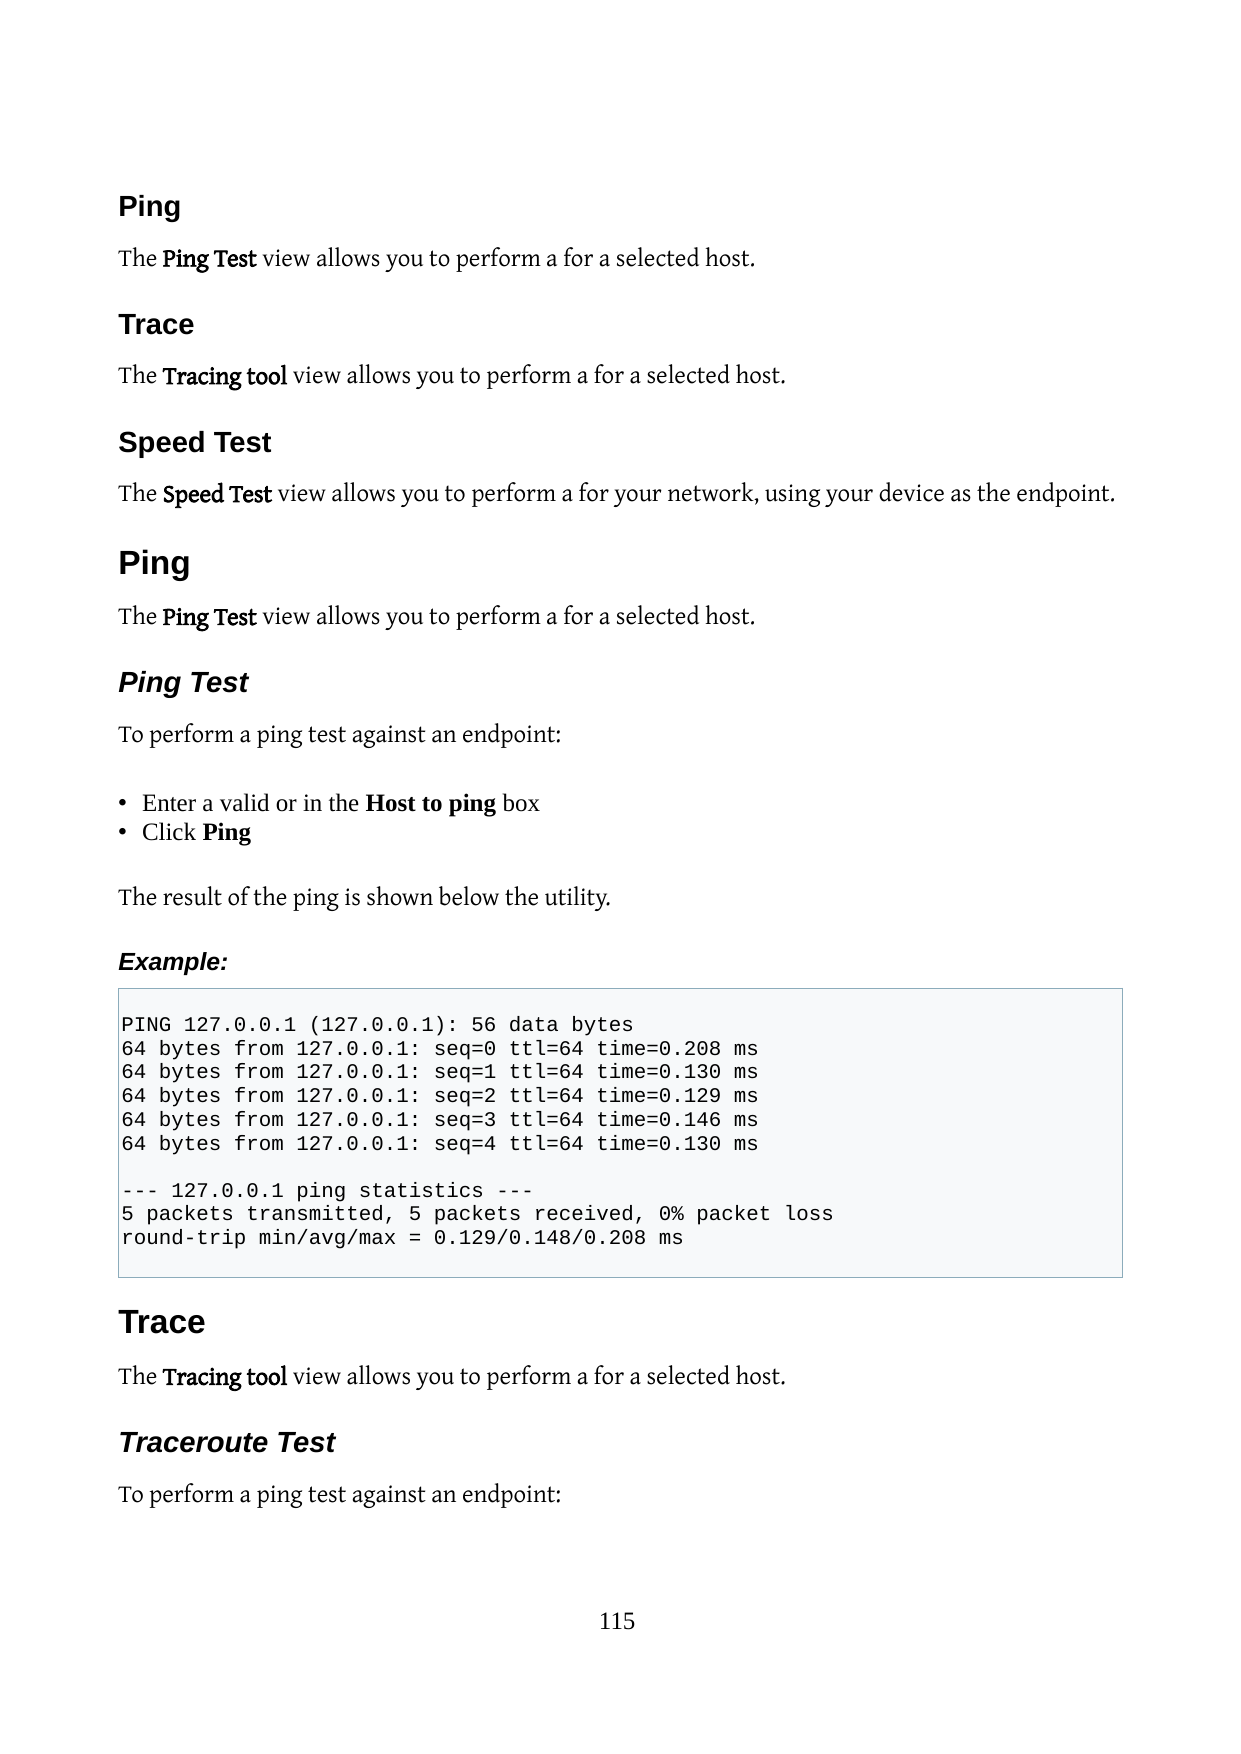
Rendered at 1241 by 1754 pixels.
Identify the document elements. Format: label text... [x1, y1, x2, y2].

text The Speed Test view allows you to perform a for your network, using your device as the endpoint. [118, 480, 1122, 509]
list Enter a valid or in the Host to ping box [118, 788, 1122, 817]
text To perform a ping test against an endpoint: [118, 1480, 1122, 1509]
subtitle Speed Test [118, 425, 1122, 458]
subtitle Traceroute Test [118, 1425, 1122, 1459]
text The Tracing tool view allows you to perform a for a selected host. [118, 1362, 1122, 1391]
subtitle Ping [118, 189, 1122, 223]
text To perform a ping test against an endpoint: [118, 721, 1122, 749]
subtitle Ping [118, 543, 1122, 581]
subtitle Trace [118, 1302, 1122, 1341]
text The Tracing tool view allows you to perform a for a selected host. [118, 362, 1122, 391]
text PING 127.0.0.1 (127.0.0.1): 56 data bytes 64 bytes from 127.0.0.1: seq=0 ttl=64 time=0.208 ms 64 bytes from 127.0.0.1: seq=1 ttl=64 time=0.130 ms 64 bytes from 127.0.0.1: seq=2 ttl=64 time=0.129 ms 64 bytes from 127.0.0.1: seq=3 ttl=64 time=0.146 ms 64 bytes from 127.0.0.1: seq=4 ttl=64 time=0.130 ms --- 127.0.0.1 ping statistics --- 5 packets transmitted, 5 packets received, 0% packet loss round-trip min/avg/max = 0.129/0.148/0.208 ms [119, 989, 1122, 1277]
subtitle Ping Test [118, 666, 1122, 699]
text The result of the ping is shown below the utility. [118, 884, 1122, 913]
text The Ping Test view allows you to perform a for a selected host. [118, 603, 1122, 632]
text The Ping Test view allows you to perform a for a selected host. [118, 244, 1122, 273]
subtitle Trace [118, 307, 1122, 341]
subtitle Example: [118, 947, 1122, 975]
list Click Ping [118, 817, 1122, 845]
